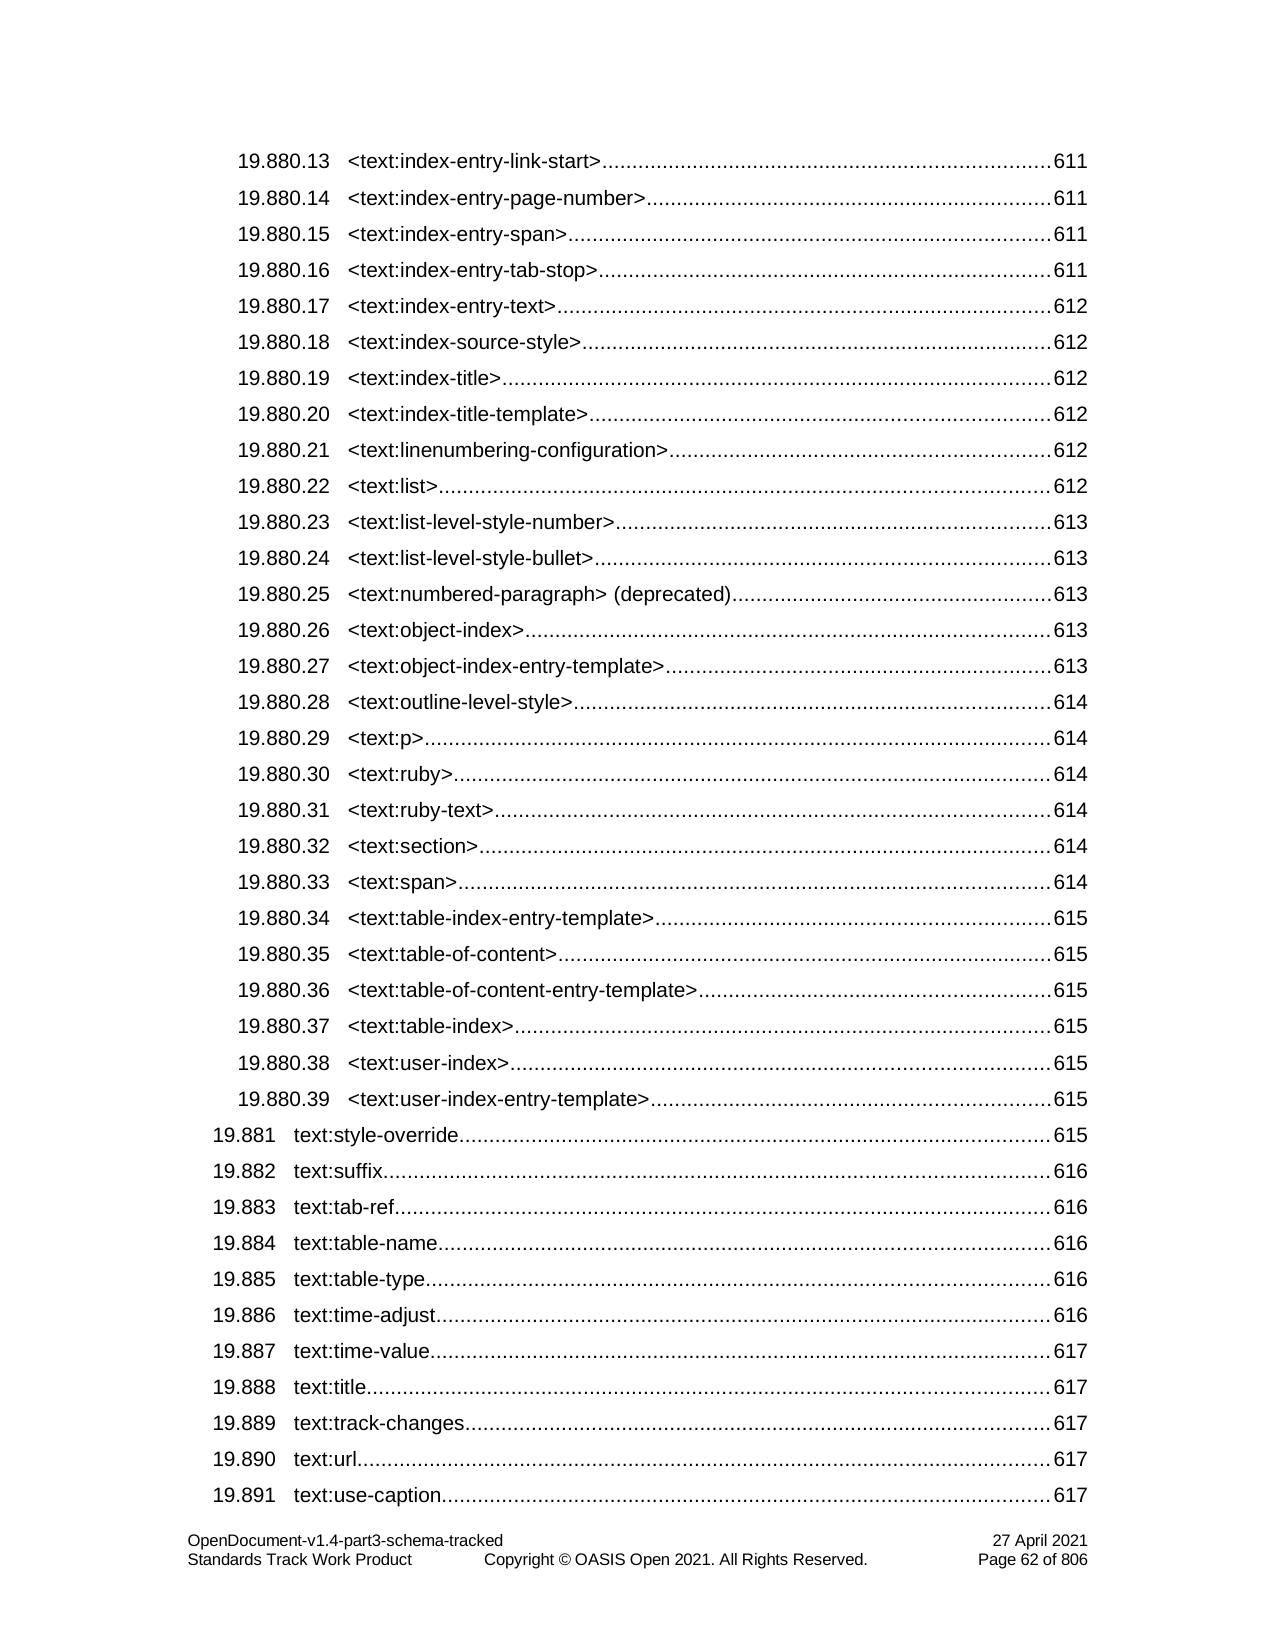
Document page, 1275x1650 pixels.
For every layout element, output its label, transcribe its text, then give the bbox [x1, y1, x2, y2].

text 19.880.16 <text:index-entry-tab-stop> 611 [237, 258, 1088, 282]
text 19.880.13 <text:index-entry-link-start> 611 [237, 150, 1088, 173]
text 19.880.36 <text:table-of-content-entry-template> 615 [237, 979, 1088, 1002]
text 19.888 text:title 617 [212, 1375, 1088, 1399]
text 19.889 text:track-changes 617 [212, 1411, 1088, 1435]
text 19.880.17 <text:index-entry-text> 612 [237, 294, 1088, 318]
text 19.880.24 <text:list-level-style-bullet> 613 [237, 546, 1088, 570]
text 19.880.31 <text:ruby-text> 614 [237, 799, 1088, 822]
text 19.882 text:suffix 616 [212, 1159, 1088, 1183]
text 19.880.38 <text:user-index> 615 [237, 1051, 1088, 1074]
text 19.886 text:time-adjust 616 [212, 1303, 1088, 1327]
text 19.887 text:time-value 617 [212, 1339, 1088, 1363]
text 19.880.20 <text:index-title-template> 612 [237, 402, 1088, 426]
text 19.880.27 <text:object-index-entry-template> 613 [237, 654, 1088, 678]
text 19.880.18 <text:index-source-style> 612 [237, 330, 1088, 354]
text 19.880.32 <text:section> 614 [237, 835, 1088, 858]
text 19.891 text:use-caption 617 [212, 1483, 1088, 1507]
text 19.880.26 <text:object-index> 613 [237, 618, 1088, 642]
text 19.880.28 <text:outline-level-style> 614 [237, 691, 1088, 714]
text 19.883 text:tab-ref 616 [212, 1195, 1088, 1219]
text 19.880.21 <text:linenumbering-configuration> 612 [237, 438, 1088, 462]
text 19.880.34 <text:table-index-entry-template> 615 [237, 907, 1088, 930]
text 19.880.39 <text:user-index-entry-template> 615 [237, 1087, 1088, 1111]
text 19.880.35 <text:table-of-content> 615 [237, 943, 1088, 966]
text 19.880.30 <text:ruby> 614 [237, 763, 1088, 786]
text 19.880.33 <text:span> 614 [237, 871, 1088, 894]
text 19.880.22 <text:list> 612 [237, 474, 1088, 498]
text 19.881 text:style-override 615 [212, 1123, 1088, 1147]
text 19.884 text:table-name 616 [212, 1231, 1088, 1255]
text 19.880.29 <text:p> 614 [237, 727, 1088, 750]
text 19.885 text:table-type 616 [212, 1267, 1088, 1291]
text 19.880.19 <text:index-title> 612 [237, 366, 1088, 390]
text 19.880.15 <text:index-entry-span> 611 [237, 222, 1088, 246]
text 19.880.23 <text:list-level-style-number> 613 [237, 510, 1088, 534]
text 19.890 text:url 617 [212, 1447, 1088, 1471]
text 19.880.14 <text:index-entry-page-number> 611 [237, 186, 1088, 209]
text 19.880.37 <text:table-index> 615 [237, 1015, 1088, 1038]
text 19.880.25 <text:numbered-paragraph> (deprecated) 613 [237, 582, 1088, 606]
